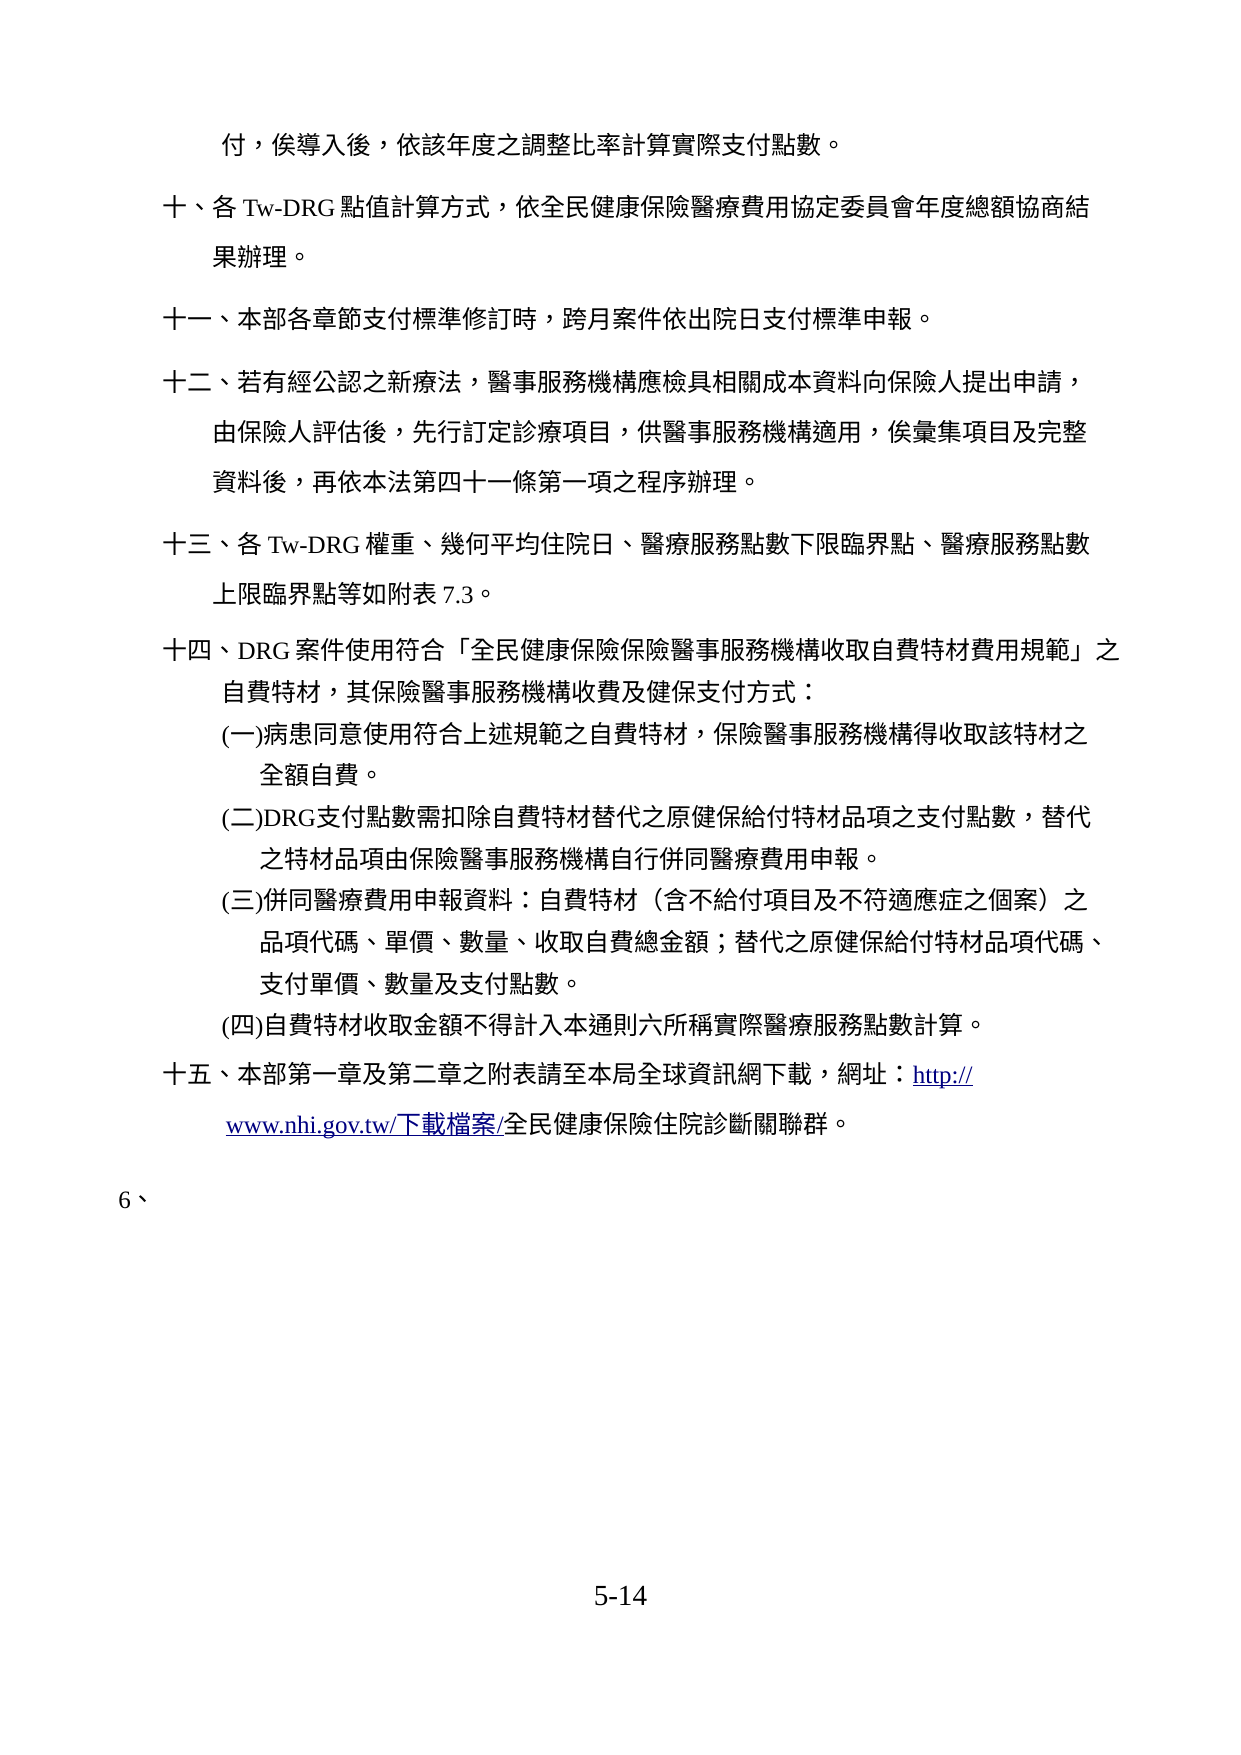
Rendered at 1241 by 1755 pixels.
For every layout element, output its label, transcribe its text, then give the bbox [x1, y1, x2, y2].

text (四)自費特材收取金額不得計入本通則六所稱實際醫療服務點數計算。 [221, 1001, 1110, 1043]
text 十四、DRG案件使用符合「全民健康保險保險醫事服務機構收取自費特材費用規範」之自費特材，其保險醫事服務機構收費及健保支付方式： [162, 626, 1135, 710]
text 十五、本部第一章及第二章之附表請至本局全球資訊網下載，網址：http://www.nhi.gov.tw/下載檔案/全民健康保險住院診斷關聯群。 [163, 1043, 1110, 1143]
text 十、各Tw-DRG點值計算方式，依全民健康保險醫療費用協定委員會年度總額協商結果辦理。 [163, 176, 1110, 276]
text (一)病患同意使用符合上述規範之自費特材，保險醫事服務機構得收取該特材之全額自費。 [221, 710, 1110, 793]
text (三)併同醫療費用申報資料：自費特材（含不給付項目及不符適應症之個案）之品項代碼、單價、數量、收取自費總金額；替代之原健保給付特材品項代碼、支付單價、數量及支付點數。 [221, 876, 1110, 1001]
text 付，俟導入後，依該年度之調整比率計算實際支付點數。 [168, 118, 1097, 164]
text 十一、本部各章節支付標準修訂時，跨月案件依出院日支付標準申報。 [163, 289, 1110, 339]
text 十三、各Tw-DRG權重、幾何平均住院日、醫療服務點數下限臨界點、醫療服務點數上限臨界點等如附表7.3。 [163, 514, 1110, 614]
text 十二、若有經公認之新療法，醫事服務機構應檢具相關成本資料向保險人提出申請，由保險人評估後，先行訂定診療項目，供醫事服務機構適用，俟彙集項目及完整資料後，再依本法第四十一條第一項之程序辦理。 [163, 351, 1110, 501]
text (二)DRG支付點數需扣除自費特材替代之原健保給付特材品項之支付點數，替代之特材品項由保險醫事服務機構自行併同醫療費用申報。 [221, 793, 1110, 876]
